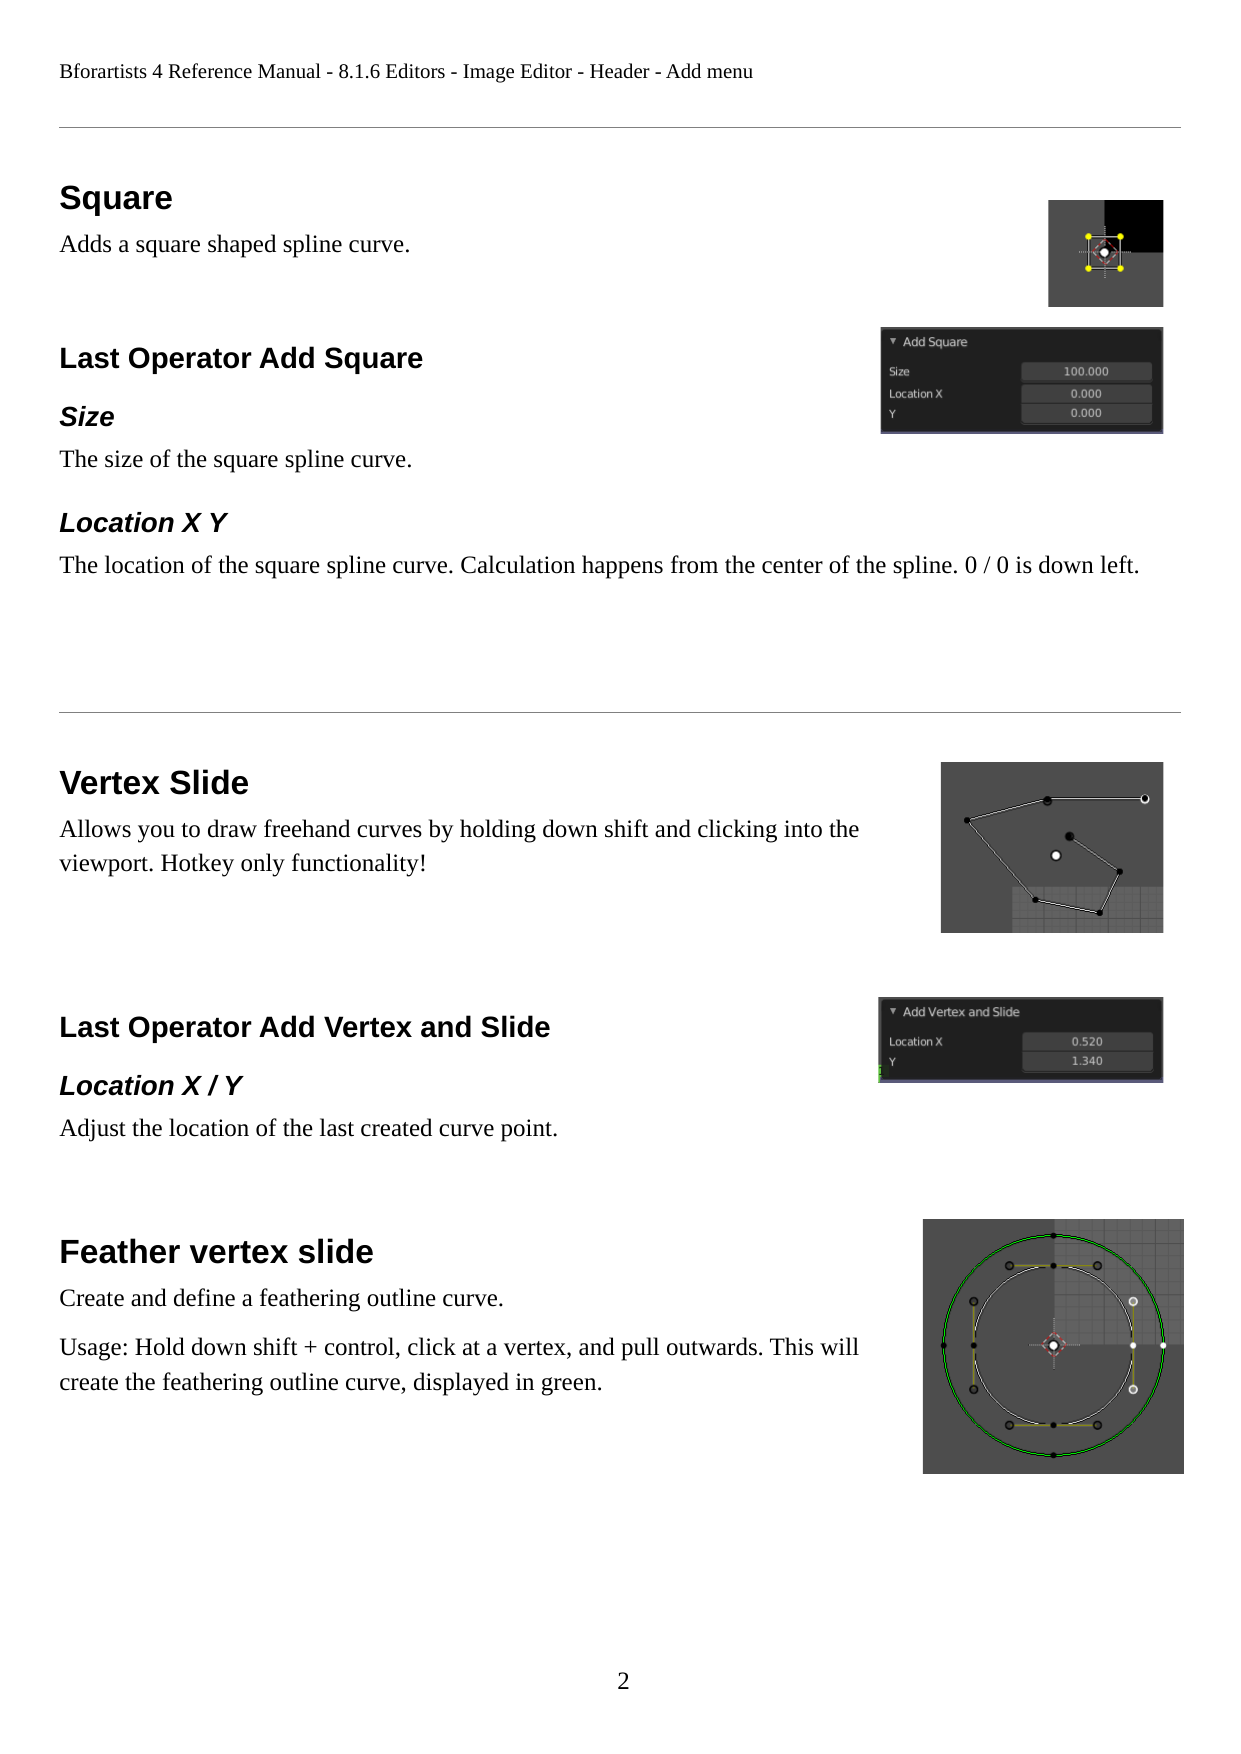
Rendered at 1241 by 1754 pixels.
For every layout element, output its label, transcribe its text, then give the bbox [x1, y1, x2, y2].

text The size of the square spline curve. [59, 444, 1181, 473]
subtitle [1164, 341, 1181, 375]
text Usage: Hold down shift + control, click at a vertex, and pull outwards. This will create the feathering outline curve, displayed in green. [59, 1332, 922, 1396]
subtitle Last Operator Add Square [59, 341, 880, 375]
subtitle [1164, 400, 1181, 432]
text Allows you to draw freehand curves by holding down shift and clicking into the viewport. Hotkey only functionality! [59, 814, 940, 877]
subtitle [1164, 763, 1181, 801]
text Adds a square shaped spline curve. [59, 229, 1048, 257]
subtitle Square [59, 178, 1181, 216]
text Create and define a feathering outline curve. [59, 1283, 922, 1312]
picture [922, 1219, 1184, 1474]
subtitle Location X Y [59, 506, 1181, 538]
picture [1048, 200, 1164, 307]
picture [878, 997, 1164, 1083]
picture [940, 762, 1164, 933]
text Adjust the location of the last created curve point. [59, 1113, 1181, 1142]
subtitle Size [59, 400, 880, 432]
subtitle Feather vertex slide [59, 1232, 922, 1271]
text The location of the square spline curve. Calculation happens from the center of the spline. 0 / 0 is down left. [59, 551, 1181, 579]
picture [880, 327, 1164, 434]
subtitle Location X / Y [59, 1069, 1181, 1101]
subtitle Last Operator Add Vertex and Slide [59, 1010, 878, 1044]
subtitle Vertex Slide [59, 763, 940, 801]
